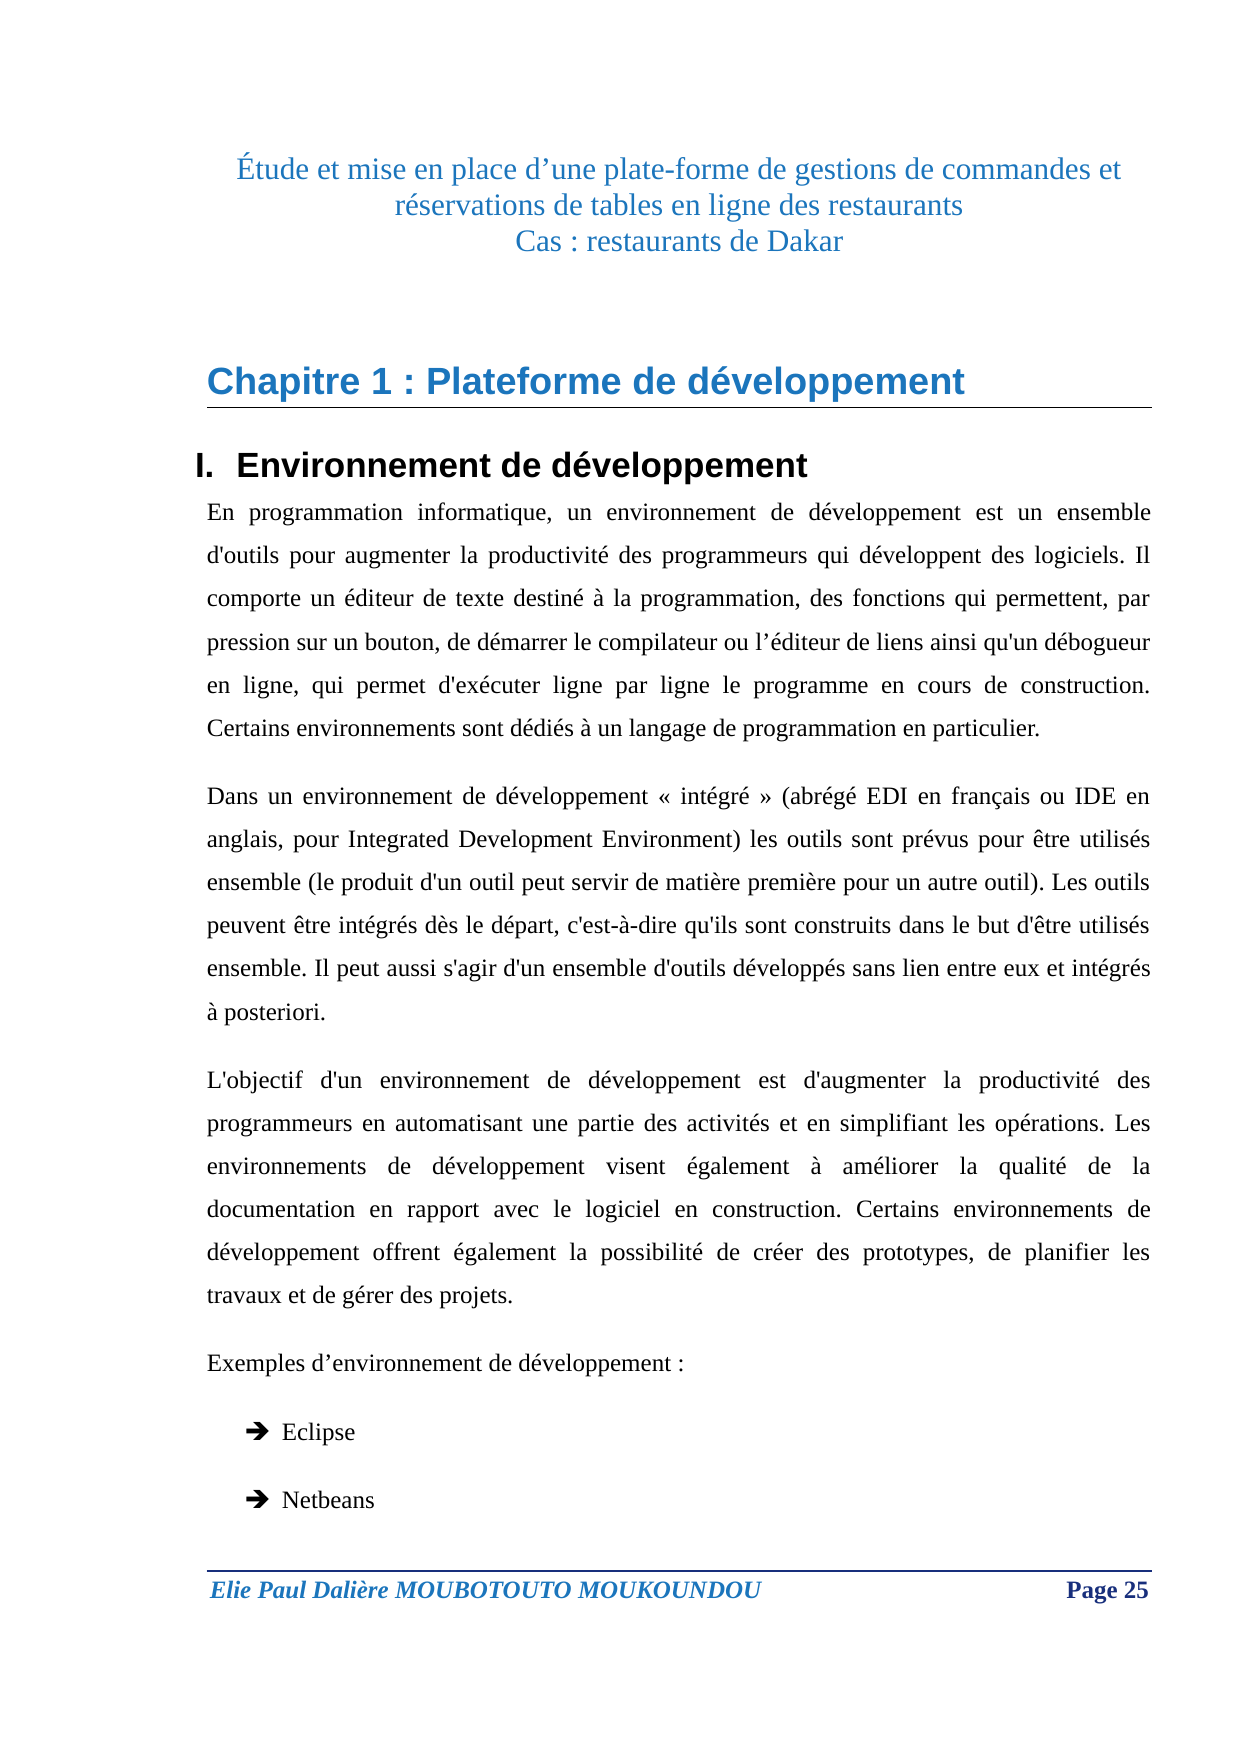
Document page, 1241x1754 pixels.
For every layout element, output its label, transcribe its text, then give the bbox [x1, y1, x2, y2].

text Exemples d’environnement de développement : [207, 1348, 1152, 1377]
text L'objectif d'un environnement de développement est d'augmenter la productivité des programmeurs en automatisant une partie des activités et en simplifiant les opérations. Les environnements de développement visent également à améliorer la qualité de la documentation en rapport avec le logiciel en construction. Certains environnements de développement offrent également la possibilité de créer des prototypes, de planifier les travaux et de gérer des projets. [207, 1065, 1152, 1309]
list Netbeans [244, 1485, 1152, 1513]
text En programmation informatique, un environnement de développement est un ensemble d'outils pour augmenter la productivité des programmeurs qui développent des logiciels. Il comporte un éditeur de texte destiné à la programmation, des fonctions qui permettent, par pression sur un bouton, de démarrer le compilateur ou l’éditeur de liens ainsi qu'un débogueur en ligne, qui permet d'exécuter ligne par ligne le programme en cours de construction. Certains environnements sont dédiés à un langage de programmation en particulier. [207, 497, 1152, 742]
subtitle Environnement de développement [195, 444, 1152, 485]
text Dans un environnement de développement « intégré » (abrégé EDI en français ou IDE en anglais, pour Integrated Development Environment) les outils sont prévus pour être utilisés ensemble (le produit d'un outil peut servir de matière première pour un autre outil). Les outils peuvent être intégrés dès le départ, c'est-à-dire qu'ils sont construits dans le but d'être utilisés ensemble. Il peut aussi s'agir d'un ensemble d'outils développés sans lien entre eux et intégrés à posteriori. [207, 781, 1152, 1025]
subtitle Chapitre 1 : Plateforme de développement [207, 359, 1152, 407]
list Eclipse [244, 1417, 1152, 1445]
